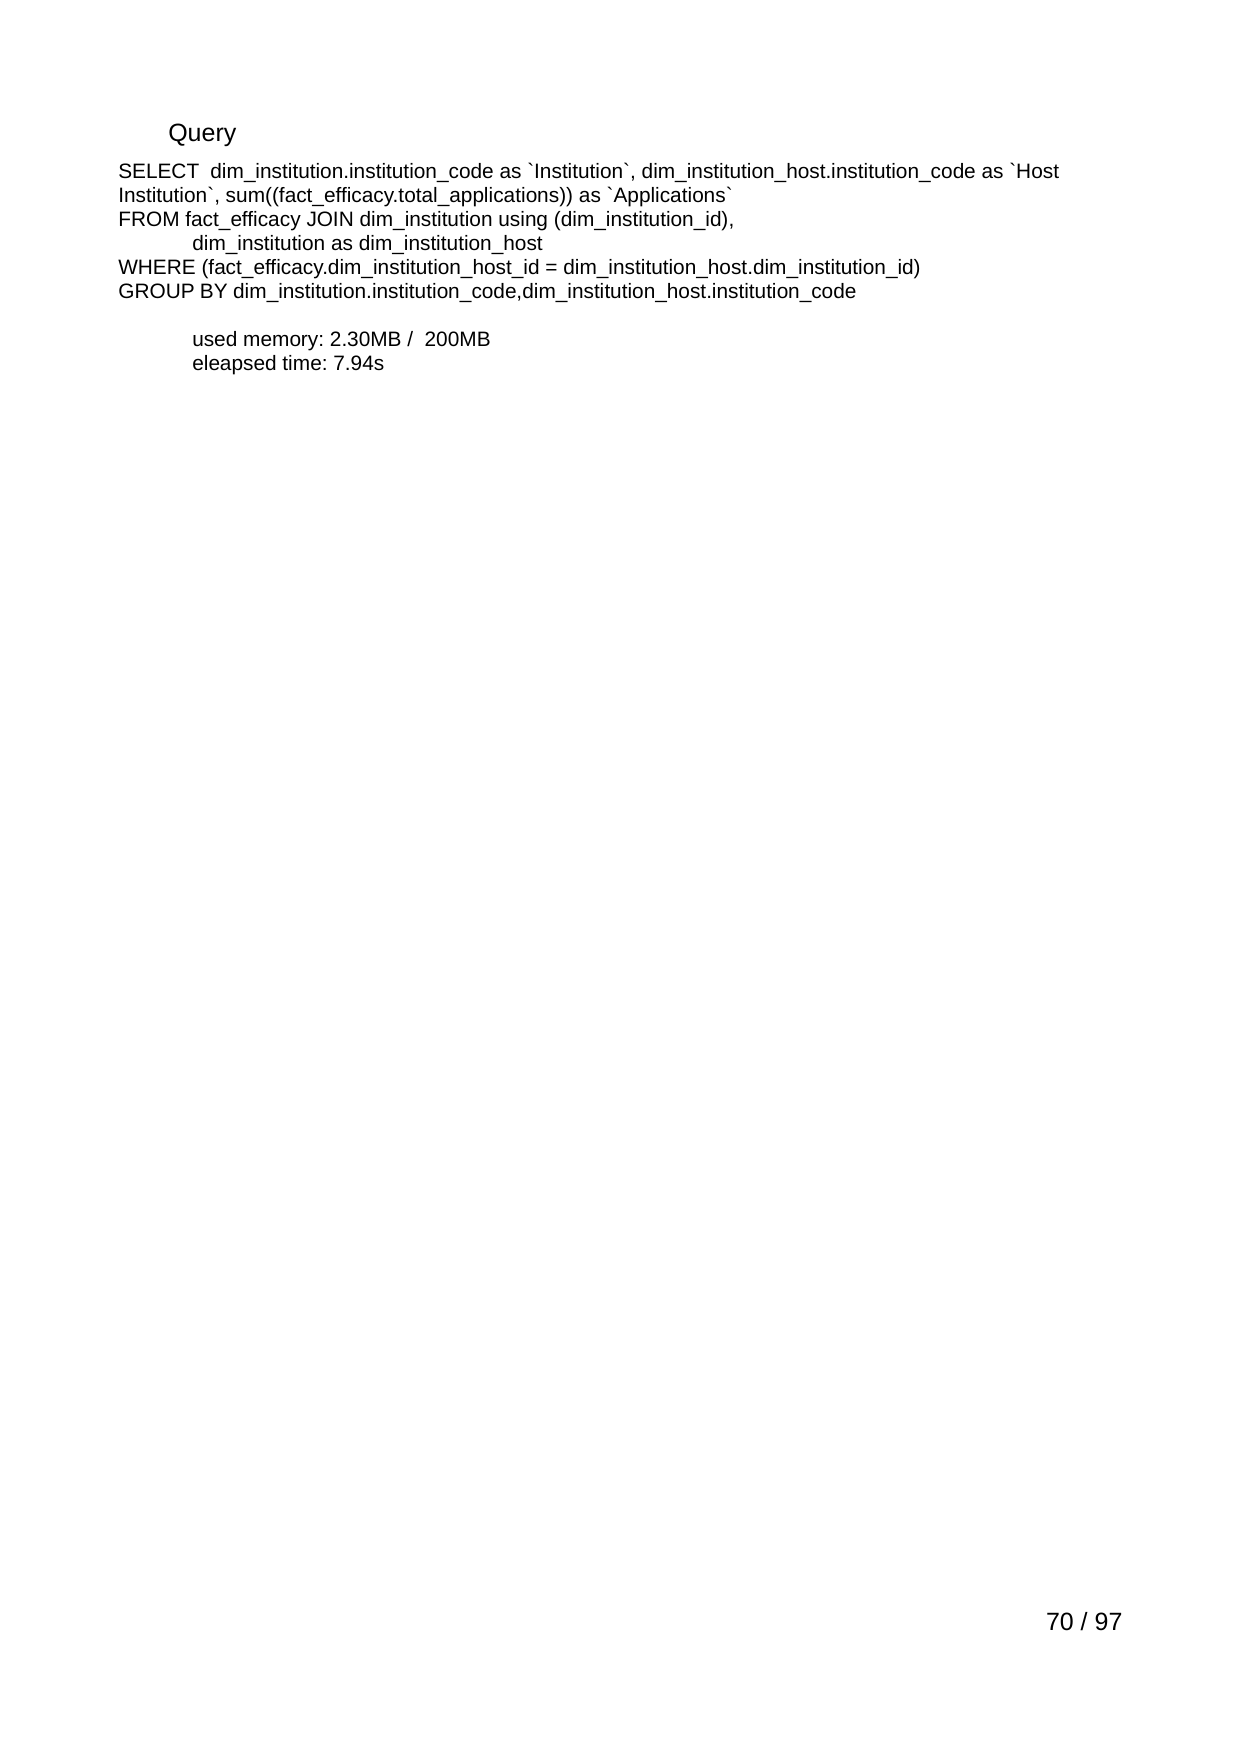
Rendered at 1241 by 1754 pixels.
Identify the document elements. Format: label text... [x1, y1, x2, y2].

text eleapsed time: 7.94s [118, 351, 1122, 375]
text used memory: 2.30MB / 200MB [118, 327, 1122, 351]
text SELECT dim_institution.institution_code as `Institution`, dim_institution_host.institution_code as `Host Institution`, sum((fact_efficacy.total_applications)) as `Applications` [118, 159, 1122, 207]
text dim_institution as dim_institution_host [118, 231, 1122, 255]
text FROM fact_efficacy JOIN dim_institution using (dim_institution_id), [118, 207, 1122, 231]
text GROUP BY dim_institution.institution_code,dim_institution_host.institution_code [118, 279, 1122, 303]
text Query [118, 118, 1122, 147]
text WHERE (fact_efficacy.dim_institution_host_id = dim_institution_host.dim_institution_id) [118, 255, 1122, 279]
